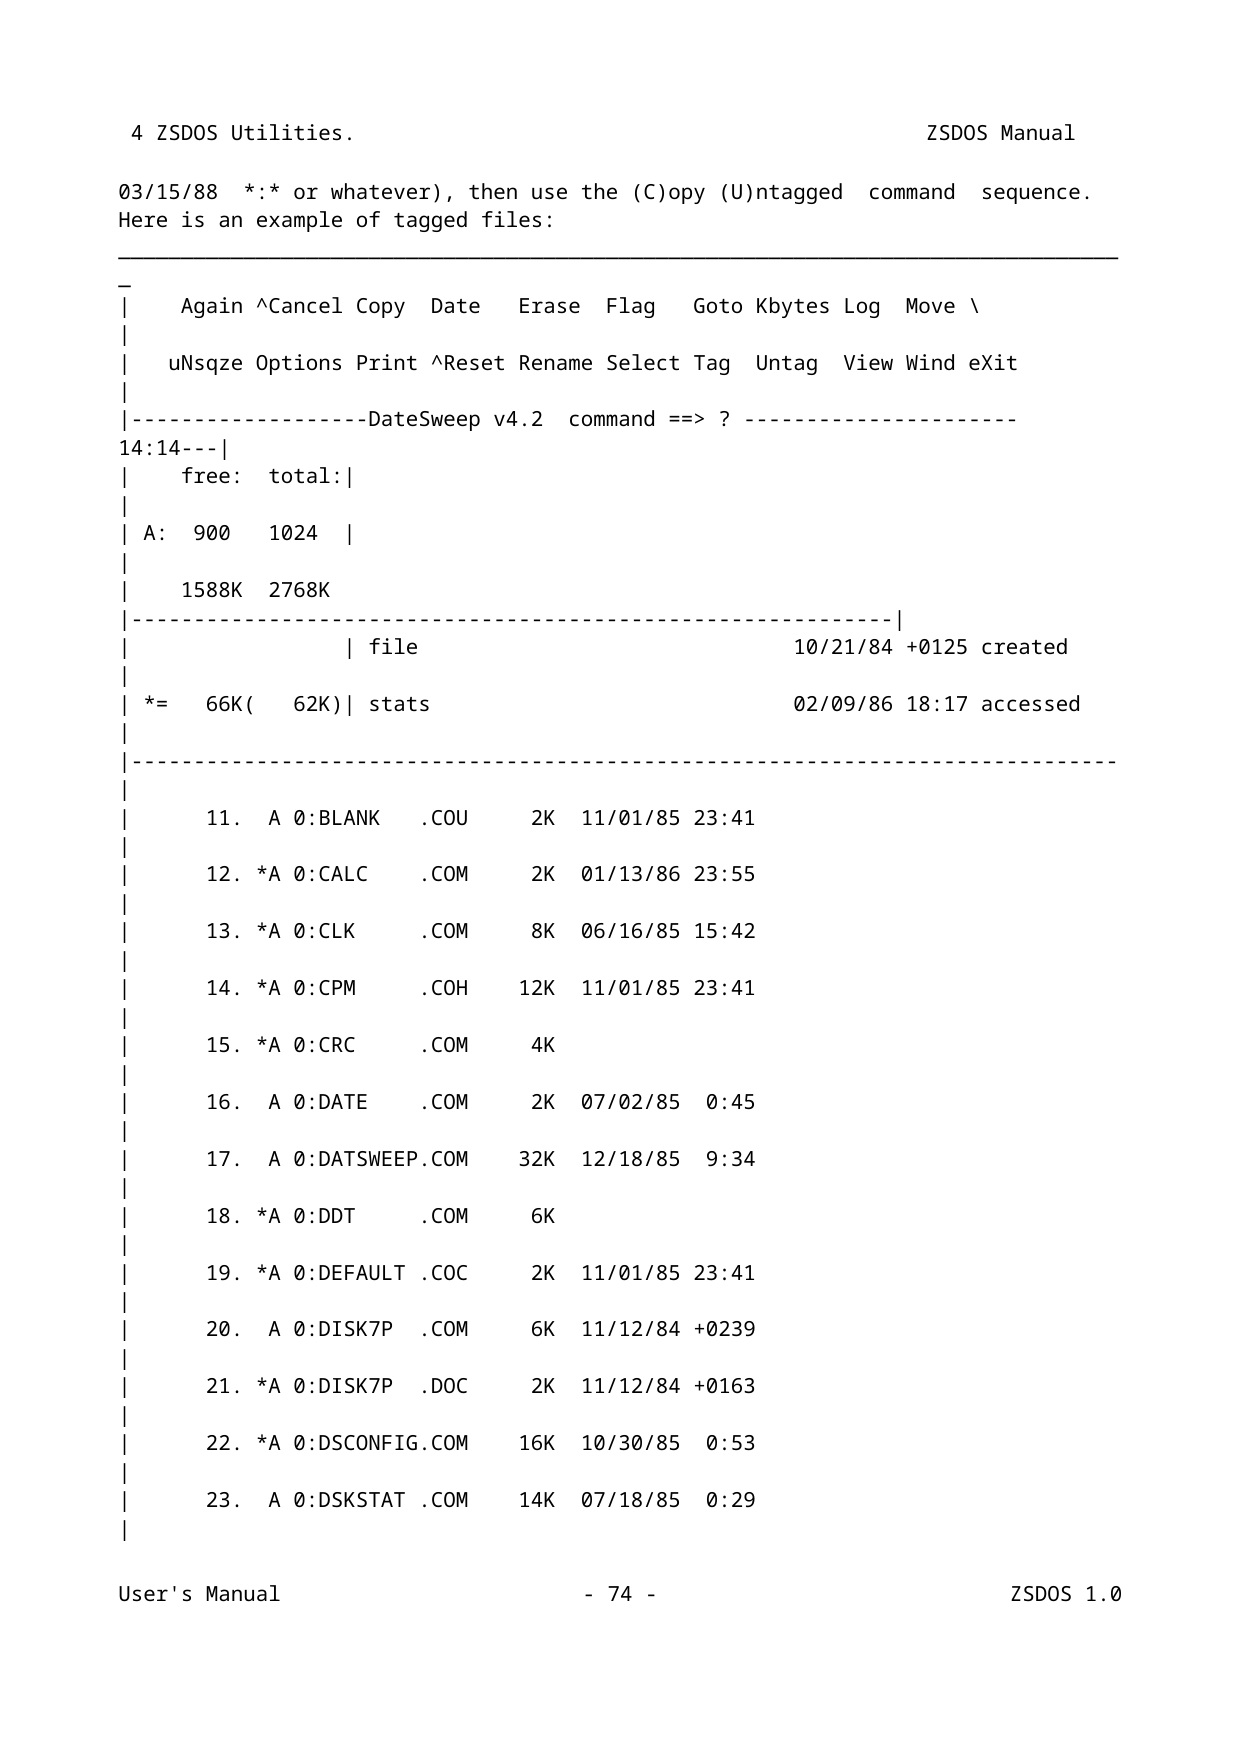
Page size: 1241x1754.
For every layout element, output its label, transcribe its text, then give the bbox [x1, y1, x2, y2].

text | 18. *A 0:DDT .COM 6K | [118, 1201, 1122, 1258]
text _________________________________________________________________________________ [118, 234, 1122, 291]
text | 22. *A 0:DSCONFIG.COM 16K 10/30/85 0:53 | [118, 1428, 1122, 1485]
text | 1588K 2768K |-------------------------------------------------------------| [118, 575, 1122, 632]
text | 15. *A 0:CRC .COM 4K | [118, 1030, 1122, 1087]
text | 23. A 0:DSKSTAT .COM 14K 07/18/85 0:29 | [118, 1485, 1122, 1542]
text | 12. *A 0:CALC .COM 2K 01/13/86 23:55 | [118, 859, 1122, 916]
text | 13. *A 0:CLK .COM 8K 06/16/85 15:42 | [118, 916, 1122, 973]
text 03/15/88 *:* or whatever), then use the (C)opy (U)ntagged command sequence. [118, 177, 1122, 206]
text | 17. A 0:DATSWEEP.COM 32K 12/18/85 9:34 | [118, 1144, 1122, 1201]
text | uNsqze Options Print ^Reset Rename Select Tag Untag View Wind eXit | [118, 348, 1122, 404]
text | 19. *A 0:DEFAULT .COC 2K 11/01/85 23:41 | [118, 1258, 1122, 1314]
text |-------------------DateSweep v4.2 command ==> ? ----------------------14:14---| [118, 404, 1122, 461]
text | free: total:| | [118, 461, 1122, 518]
text Here is an example of tagged files: [118, 206, 1122, 234]
text | A: 900 1024 | | [118, 518, 1122, 575]
text | | file 10/21/84 +0125 created | [118, 632, 1122, 689]
text | *= 66K( 62K)| stats 02/09/86 18:17 accessed | [118, 689, 1122, 746]
text | Again ^Cancel Copy Date Erase Flag Goto Kbytes Log Move \ | [118, 291, 1122, 348]
text | 21. *A 0:DISK7P .DOC 2K 11/12/84 +0163 | [118, 1371, 1122, 1428]
text |-------------------------------------------------------------------------------| [118, 746, 1122, 803]
text | 11. A 0:BLANK .COU 2K 11/01/85 23:41 | [118, 803, 1122, 859]
text | 16. A 0:DATE .COM 2K 07/02/85 0:45 | [118, 1087, 1122, 1144]
text | 20. A 0:DISK7P .COM 6K 11/12/84 +0239 | [118, 1314, 1122, 1371]
text | 14. *A 0:CPM .COH 12K 11/01/85 23:41 | [118, 973, 1122, 1030]
